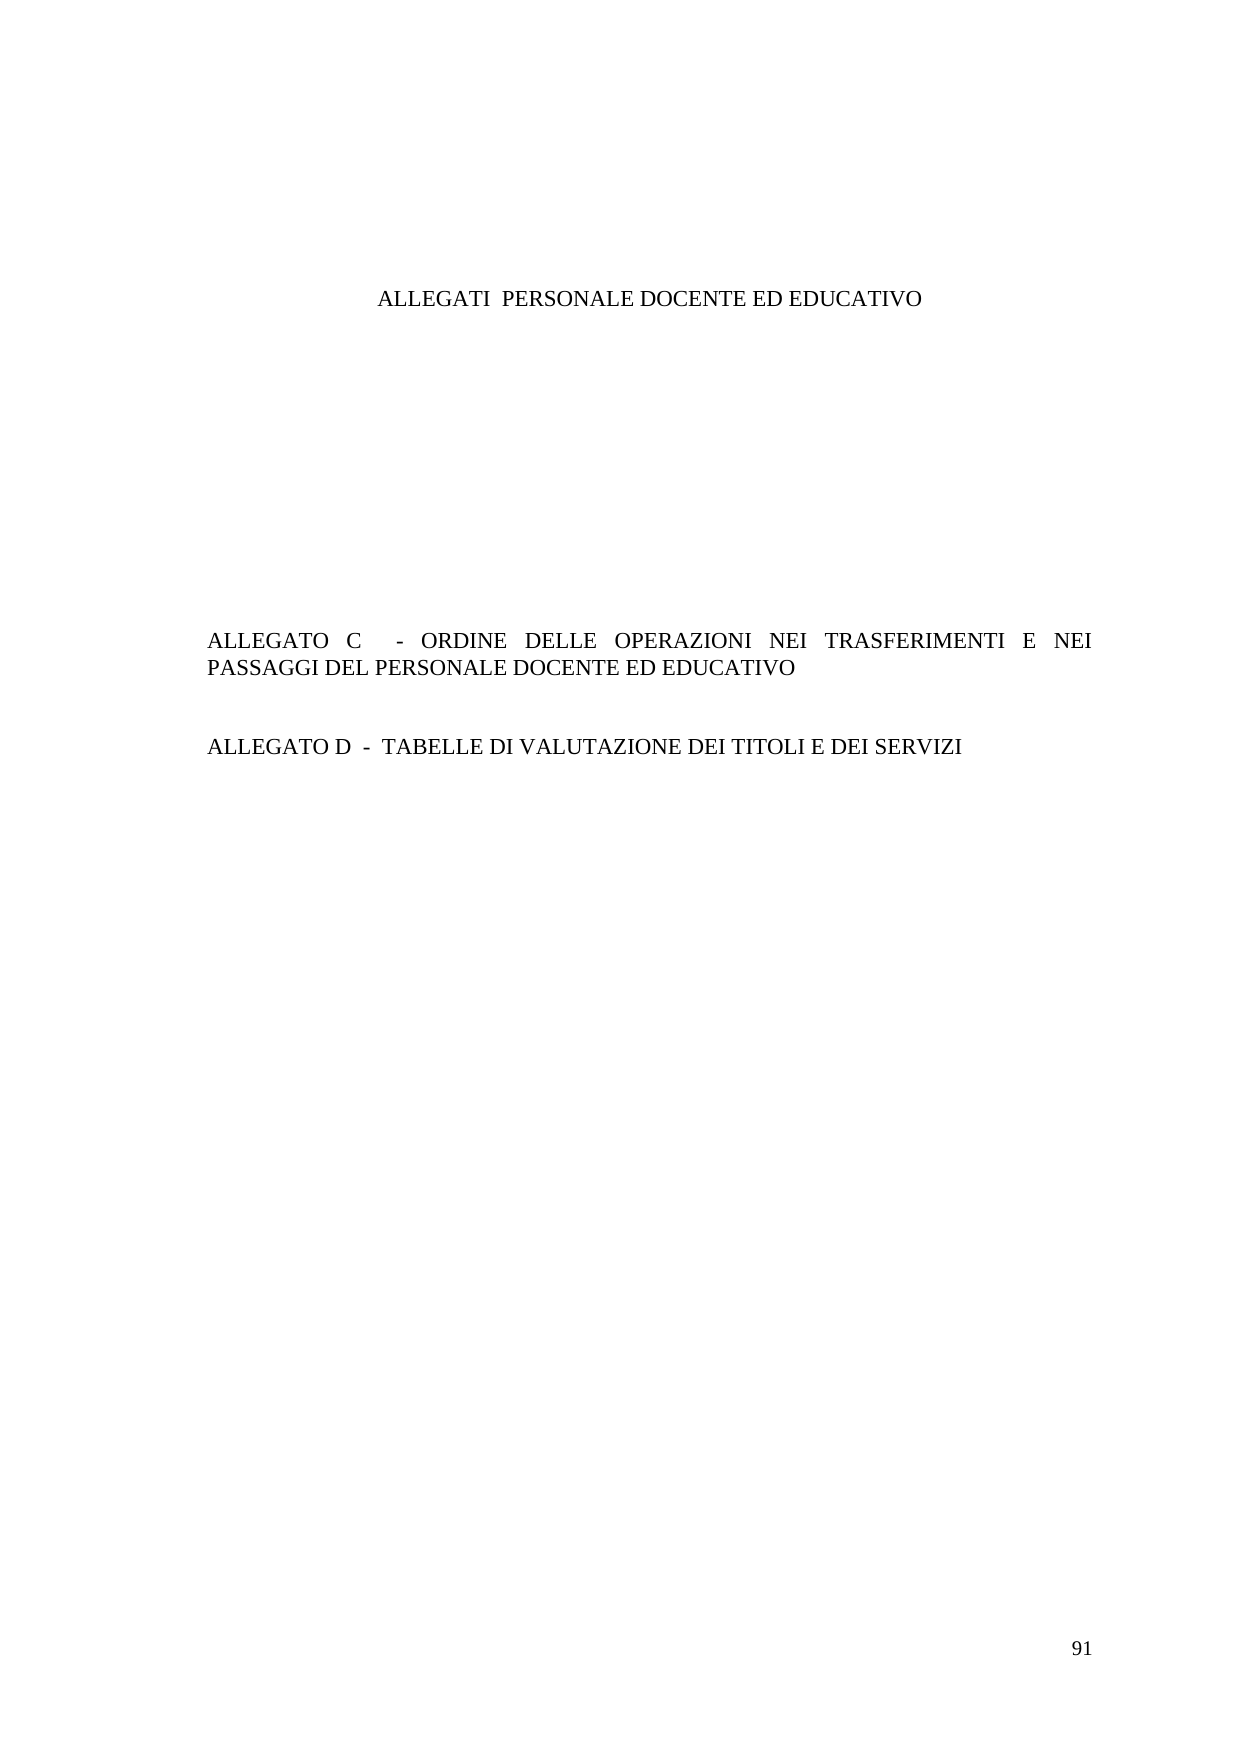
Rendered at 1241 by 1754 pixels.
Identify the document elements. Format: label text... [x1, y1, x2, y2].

text ALLEGATO D - TABELLE DI VALUTAZIONE DEI TITOLI E DEI SERVIZI [207, 733, 1092, 759]
text ALLEGATO C - ORDINE DELLE OPERAZIONI NEI TRASFERIMENTI E NEI PASSAGGI DEL PERSONALE DOCENTE ED EDUCATIVO [207, 627, 1092, 680]
text ALLEGATI PERSONALE DOCENTE ED EDUCATIVO [207, 285, 1092, 311]
